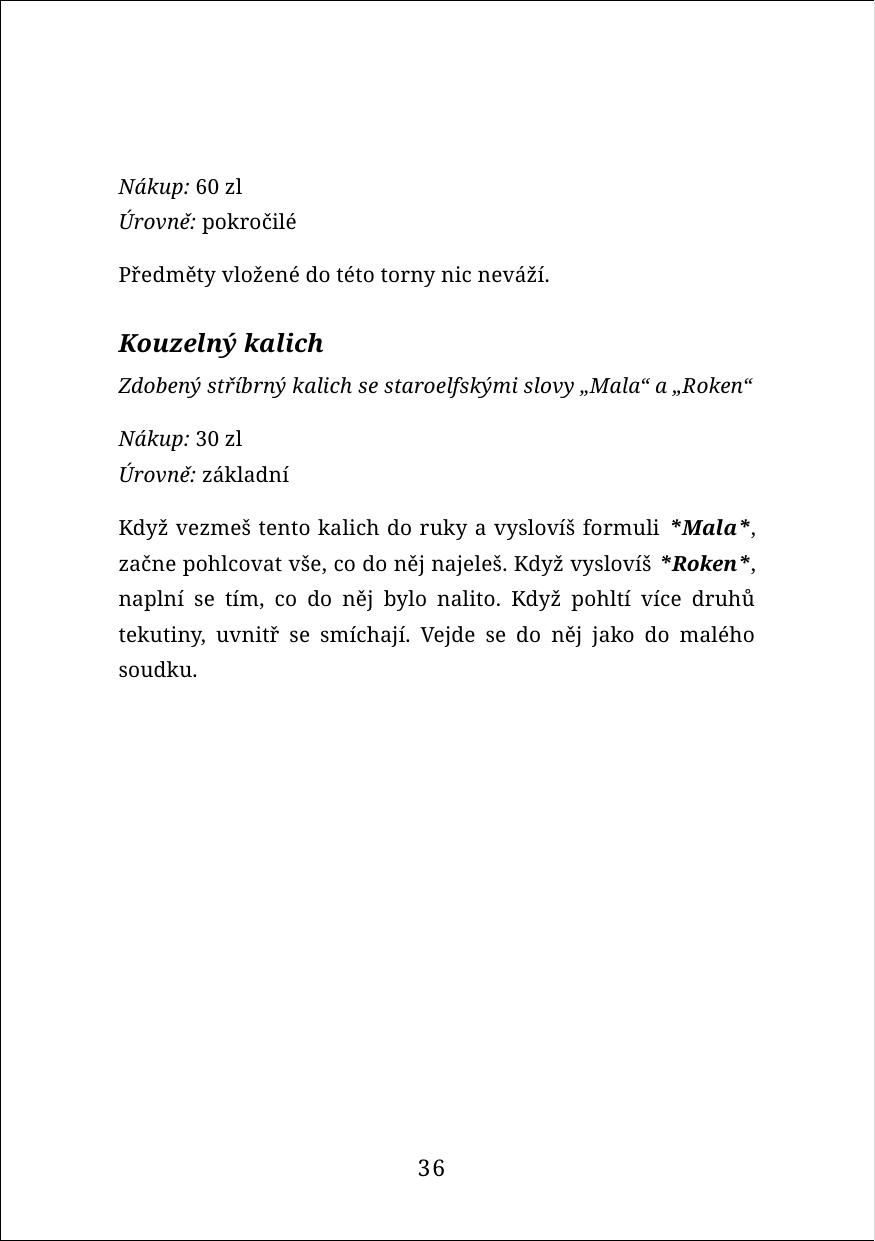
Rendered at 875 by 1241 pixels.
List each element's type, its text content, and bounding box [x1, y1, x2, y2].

text Když vezmeš tento kalich do ruky a vyslovíš formuli *Mala*, začne pohlcovat vše, co do něj najeleš. Když vyslovíš *Roken*, naplní se tím, co do něj bylo nalito. Když pohltí více druhů tekutiny, uvnitř se smíchají. Vejde se do něj jako do malého soudku. [118, 513, 756, 684]
subtitle Kouzelný kalich [118, 326, 756, 359]
text Nákup: 60 zl Úrovně: pokročilé [118, 172, 756, 236]
text Nákup: 30 zl Úrovně: základní [118, 424, 756, 488]
text Zdobený stříbrný kalich se staroelfskými slovy „Mala“ a „Roken“ [118, 371, 756, 400]
text Předměty vložené do této torny nic neváží. [118, 261, 756, 289]
